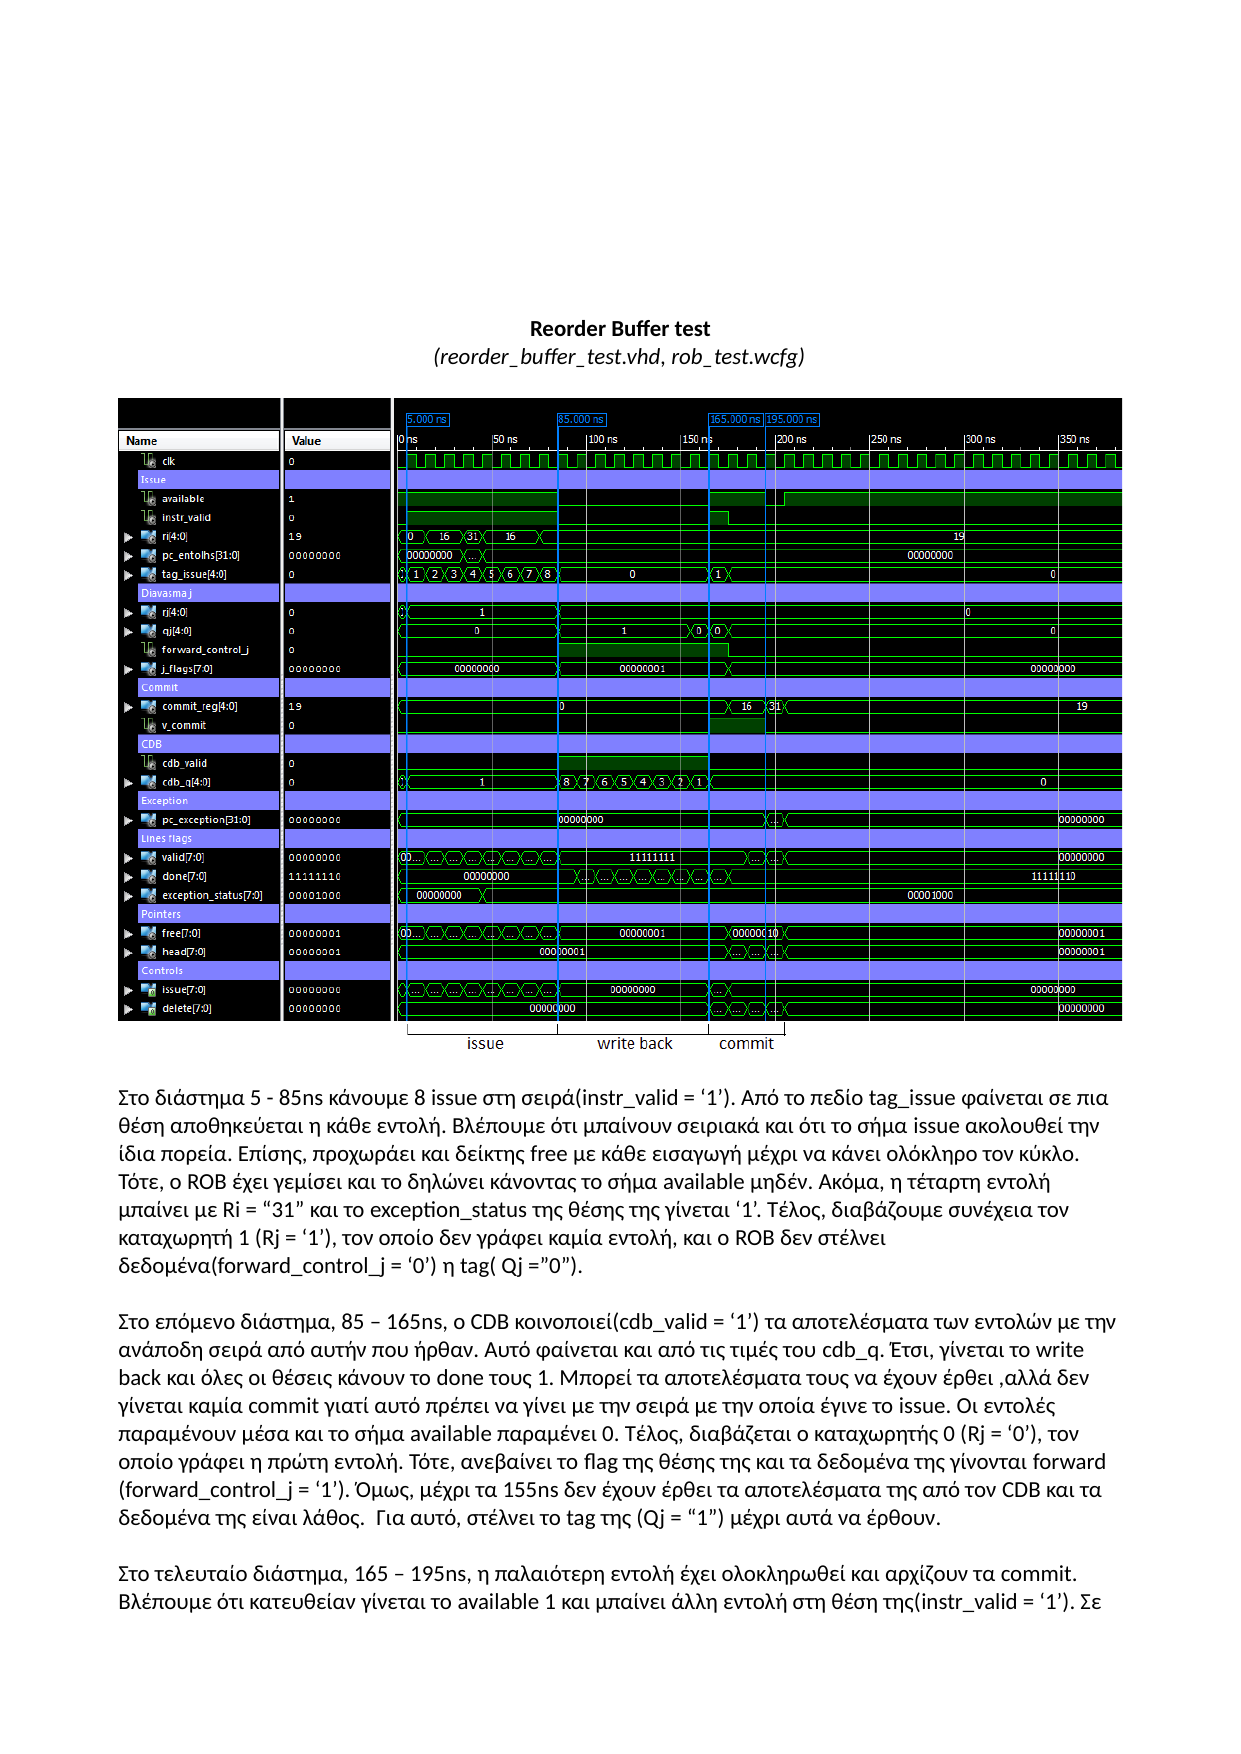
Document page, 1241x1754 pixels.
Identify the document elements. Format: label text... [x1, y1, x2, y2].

text Στο τελευταίο διάστημα, 165 – 195ns, η παλαιότερη εντολή έχει ολοκληρωθεί και αρχίζουν τα commit. Βλέπουμε ότι κατευθείαν γίνεται το available 1 και μπαίνει άλλη εντολή στη θέση της(instr_valid = ‘1’). Σε [118, 1559, 1122, 1615]
picture [118, 398, 1123, 1055]
text Reorder Buffer test [118, 314, 1122, 342]
text Στο επόμενο διάστημα, 85 – 165ns, ο CDB κοινοποιεί(cdb_valid = ‘1’) τα αποτελέσματα των εντολών με την ανάποδη σειρά από αυτήν που ήρθαν. Αυτό φαίνεται και από τις τιμές του cdb_q. Έτσι, γίνεται το write back και όλες οι θέσεις κάνουν το done τους 1. Μπορεί τα αποτελέσματα τους να έχουν έρθει ,αλλά δεν γίνεται καμία commit γιατί αυτό πρέπει να γίνει με την σειρά με την οποία έγινε το issue. Οι εντολές παραμένουν μέσα και το σήμα available παραμένει 0. Τέλος, διαβάζεται ο καταχωρητής 0 (Rj = ‘0’), τον οποίο γράφει η πρώτη εντολή. Τότε, ανεβαίνει το flag της θέσης της και τα δεδομένα της γίνονται forward (forward_control_j = ‘1’). Όμως, μέχρι τα 155ns δεν έχουν έρθει τα αποτελέσματα της από τον CDB και τα δεδομένα της είναι λάθος. Για αυτό, στέλνει το tag της (Qj = “1”) μέχρι αυτά να έρθουν. [118, 1307, 1122, 1531]
text (reorder_buffer_test.vhd, rob_test.wcfg) [118, 342, 1122, 370]
text Στο διάστημα 5 - 85ns κάνουμε 8 issue στη σειρά(instr_valid = ‘1’). Από το πεδίο tag_issue φαίνεται σε πια θέση αποθηκεύεται η κάθε εντολή. Βλέπουμε ότι μπαίνουν σειριακά και ότι το σήμα issue ακολουθεί την ίδια πορεία. Επίσης, προχωράει και δείκτης free με κάθε εισαγωγή μέχρι να κάνει ολόκληρο τον κύκλο. Τότε, ο ROB έχει γεμίσει και το δηλώνει κάνοντας το σήμα available μηδέν. Ακόμα, η τέταρτη εντολή μπαίνει με Ri = “31” και το exception_status της θέσης της γίνεται ‘1’. Τέλος, διαβάζουμε συνέχεια τον καταχωρητή 1 (Rj = ‘1’), τον οποίο δεν γράφει καμία εντολή, και ο ROB δεν στέλνει δεδομένα(forward_control_j = ‘0’) η tag( Qj =”0”). [118, 1083, 1122, 1279]
